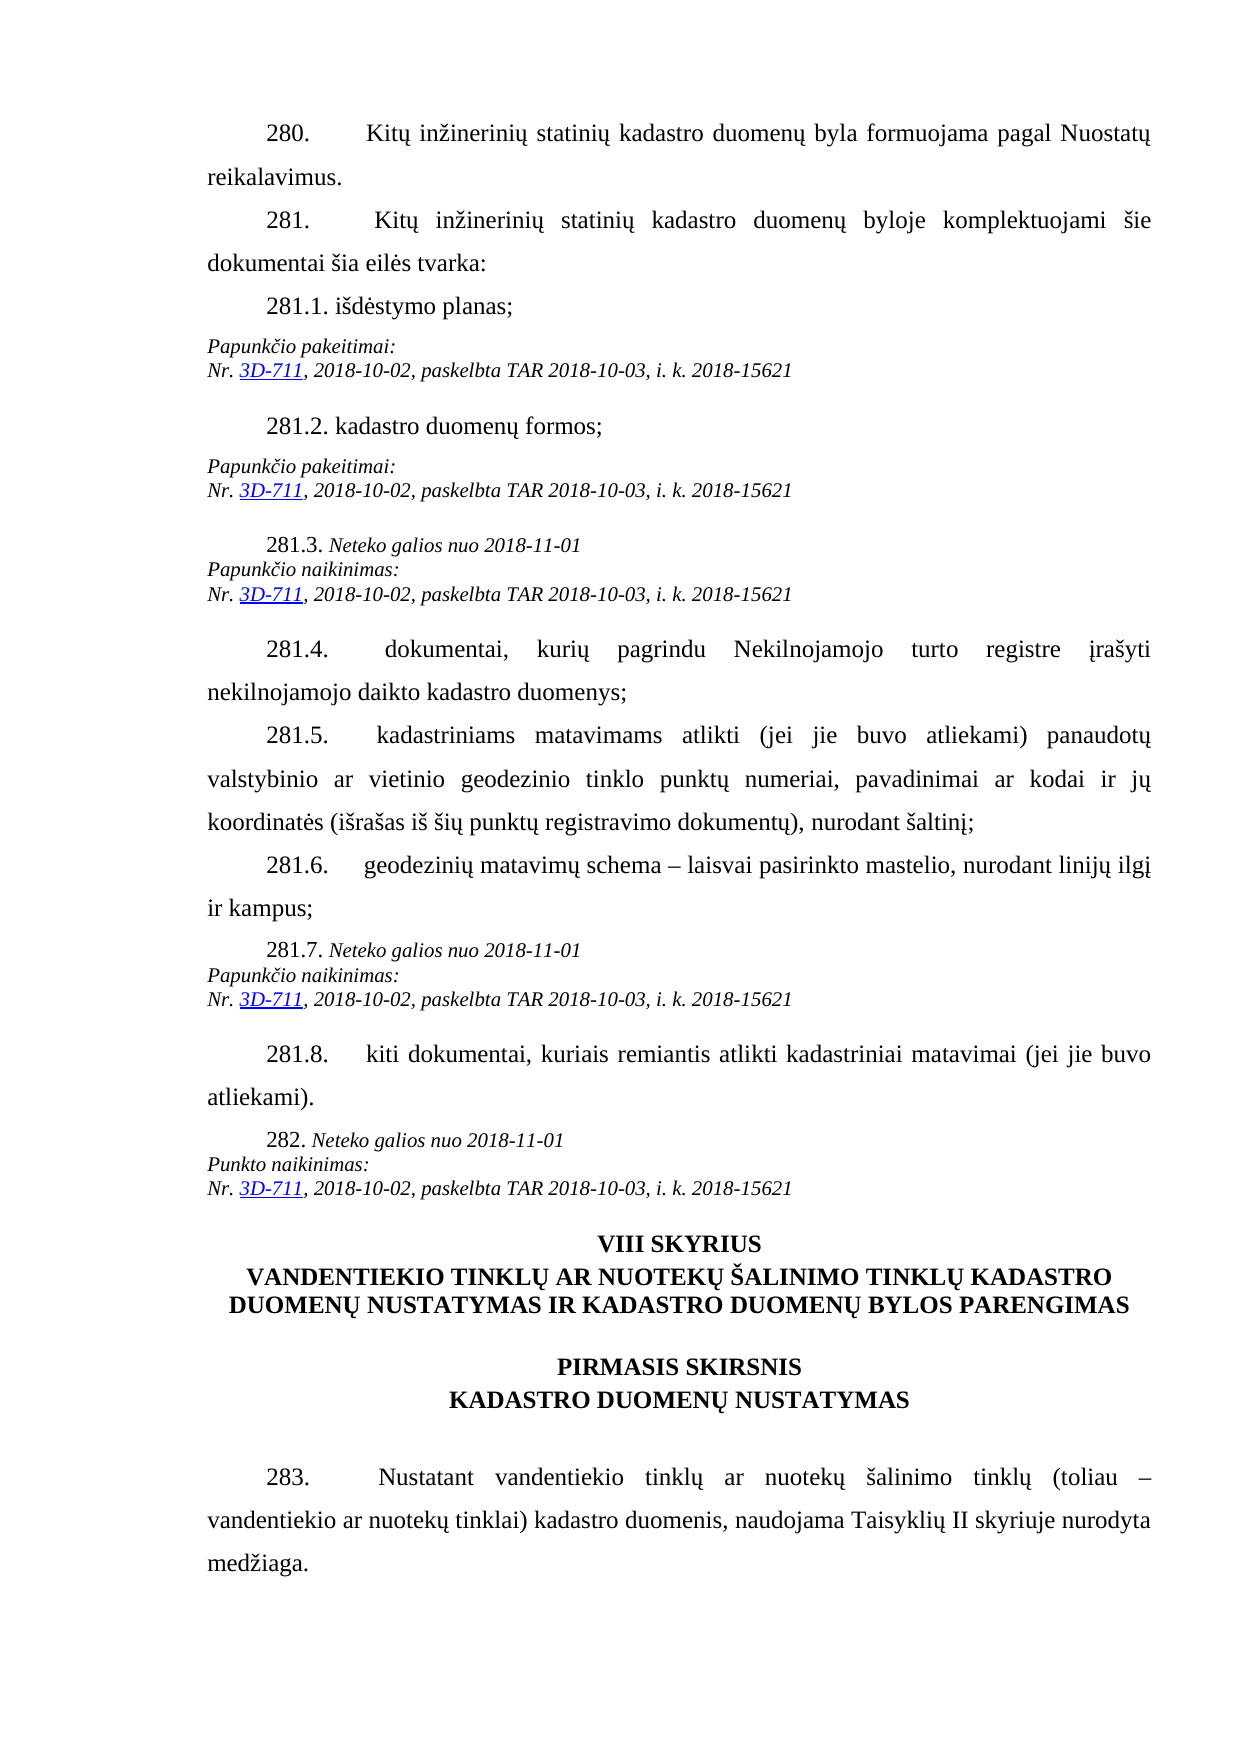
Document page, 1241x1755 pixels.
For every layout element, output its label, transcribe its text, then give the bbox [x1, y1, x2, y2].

text PIRMASIS SKIRSNIS [207, 1352, 1152, 1381]
text Punkto naikinimas: [207, 1152, 1152, 1176]
text KADASTRO DUOMENŲ NUSTATYMAS [207, 1385, 1152, 1414]
text Nr. 3D-711, 2018-10-02, paskelbta TAR 2018-10-03, i. k. 2018-15621 [207, 987, 1152, 1011]
text 281.5. kadastriniams matavimams atlikti (jei jie buvo atliekami) panaudotų valstybinio ar vietinio geodezinio tinklo punktų numeriai, pavadinimai ar kodai ir jų koordinatės (išrašas iš šių punktų registravimo dokumentų), nurodant šaltinį; [207, 721, 1152, 836]
text Papunkčio naikinimas: [207, 557, 1152, 581]
text 281. Kitų inžinerinių statinių kadastro duomenų byloje komplektuojami šie dokumentai šia eilės tvarka: [207, 205, 1152, 277]
text 282. Neteko galios nuo 2018-11-01 [207, 1126, 1152, 1152]
text Nr. 3D-711, 2018-10-02, paskelbta TAR 2018-10-03, i. k. 2018-15621 [207, 358, 1152, 382]
text 281.1. išdėstymo planas; [207, 291, 1152, 320]
text 281.3. Neteko galios nuo 2018-11-01 [207, 531, 1152, 557]
text 280. Kitų inžinerinių statinių kadastro duomenų byla formuojama pagal Nuostatų reikalavimus. [207, 118, 1152, 190]
text 281.6. geodezinių matavimų schema – laisvai pasirinkto mastelio, nurodant linijų ilgį ir kampus; [207, 850, 1152, 922]
text Papunkčio pakeitimai: [207, 454, 1152, 478]
text Nr. 3D-711, 2018-10-02, paskelbta TAR 2018-10-03, i. k. 2018-15621 [207, 478, 1152, 502]
text Papunkčio naikinimas: [207, 962, 1152, 987]
text 281.7. Neteko galios nuo 2018-11-01 [207, 936, 1152, 962]
text 283. Nustatant vandentiekio tinklų ar nuotekų šalinimo tinklų (toliau – vandentiekio ar nuotekų tinklai) kadastro duomenis, naudojama Taisyklių II skyriuje nurodyta medžiaga. [207, 1462, 1152, 1577]
text 281.4. dokumentai, kurių pagrindu Nekilnojamojo turto registre įrašyti nekilnojamojo daikto kadastro duomenys; [207, 634, 1152, 706]
text VANDENTIEKIO TINKLŲ AR NUOTEKŲ ŠALINIMO TINKLŲ KADASTRO DUOMENŲ NUSTATYMAS IR KADASTRO DUOMENŲ BYLOS PARENGIMAS [207, 1262, 1152, 1319]
text VIII SKYRIUS [207, 1229, 1152, 1258]
text Nr. 3D-711, 2018-10-02, paskelbta TAR 2018-10-03, i. k. 2018-15621 [207, 1176, 1152, 1200]
text Nr. 3D-711, 2018-10-02, paskelbta TAR 2018-10-03, i. k. 2018-15621 [207, 581, 1152, 606]
text 281.8. kiti dokumentai, kuriais remiantis atlikti kadastriniai matavimai (jei jie buvo atliekami). [207, 1039, 1152, 1111]
text Papunkčio pakeitimai: [207, 334, 1152, 358]
text 281.2. kadastro duomenų formos; [207, 411, 1152, 440]
